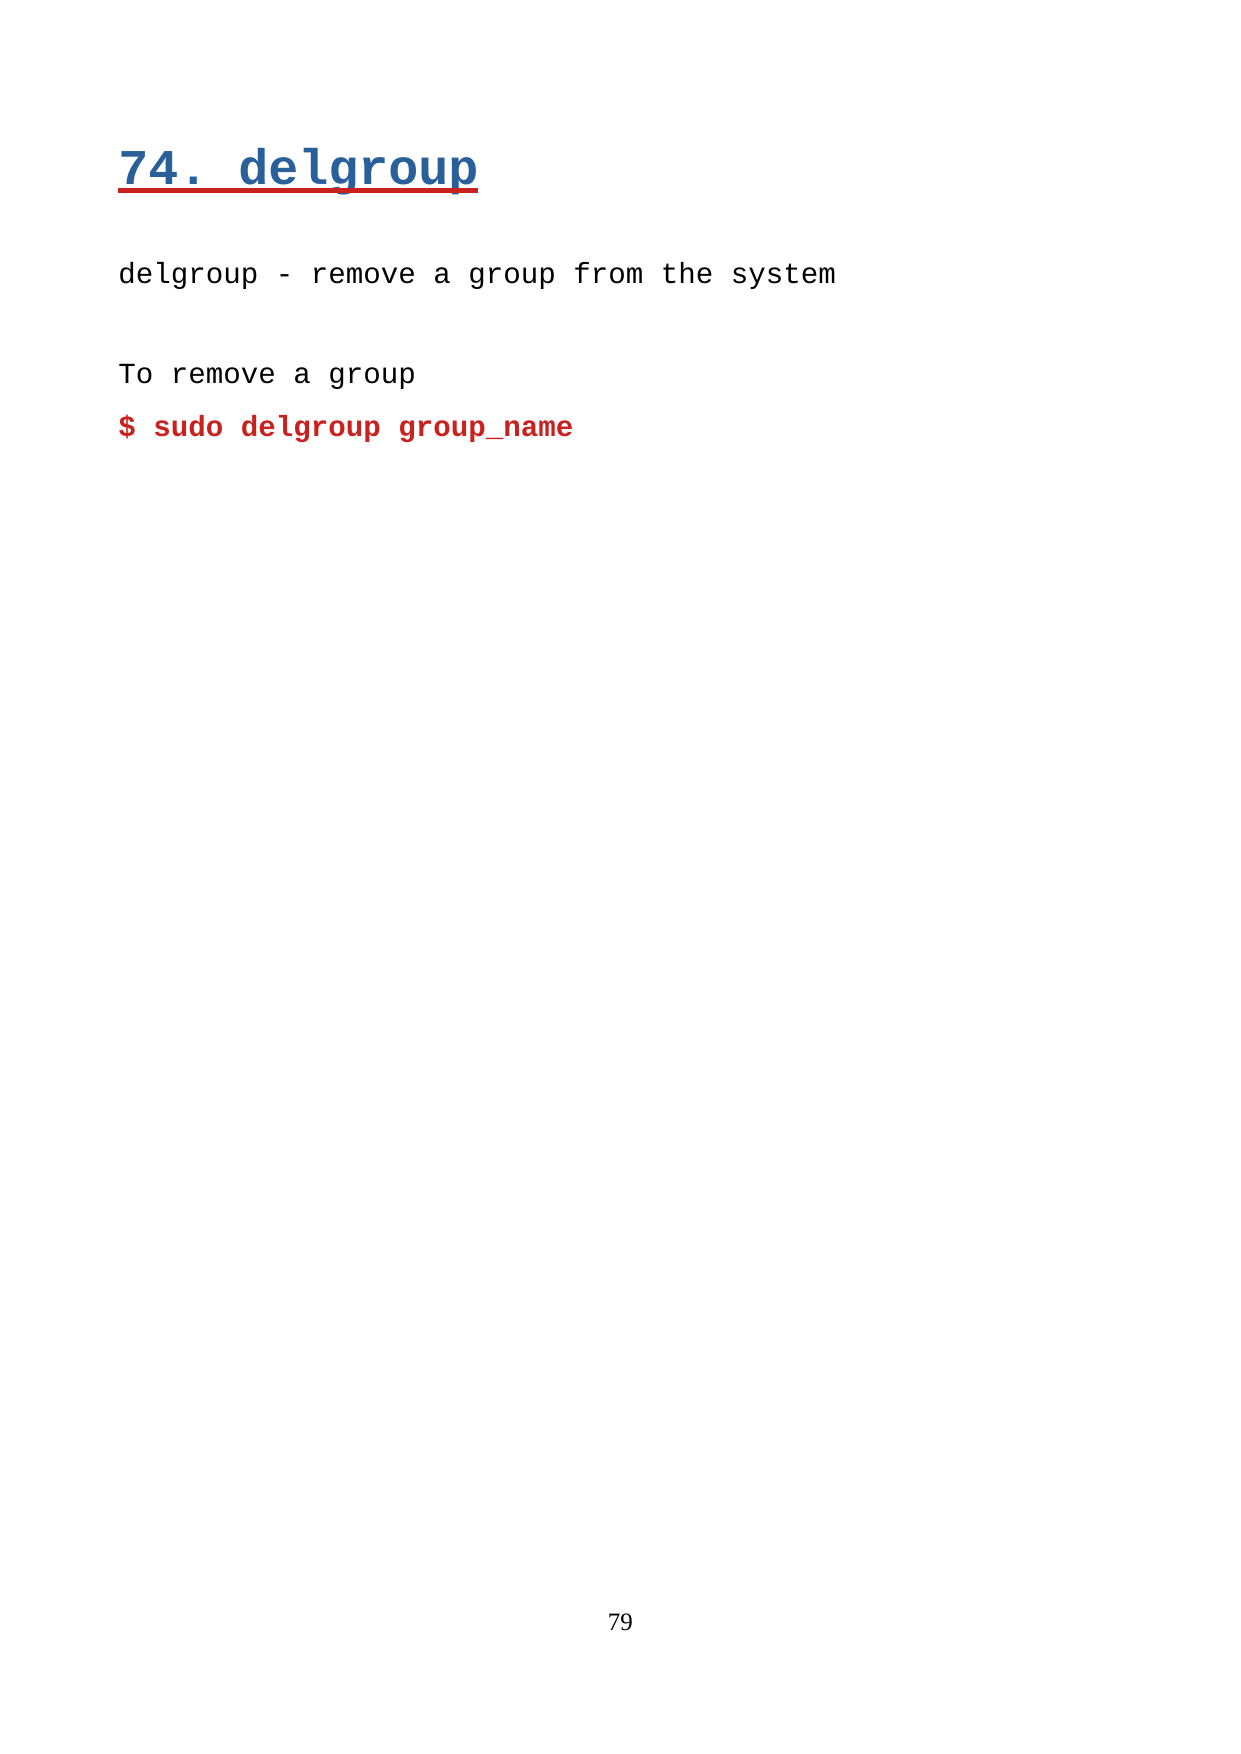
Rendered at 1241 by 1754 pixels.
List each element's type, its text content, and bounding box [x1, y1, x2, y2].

text To remove a group [118, 359, 1122, 392]
subtitle 74. delgroup [118, 143, 1122, 200]
text delgroup - remove a group from the system [118, 259, 1122, 292]
text $ sudo delgroup group_name [118, 412, 1122, 445]
